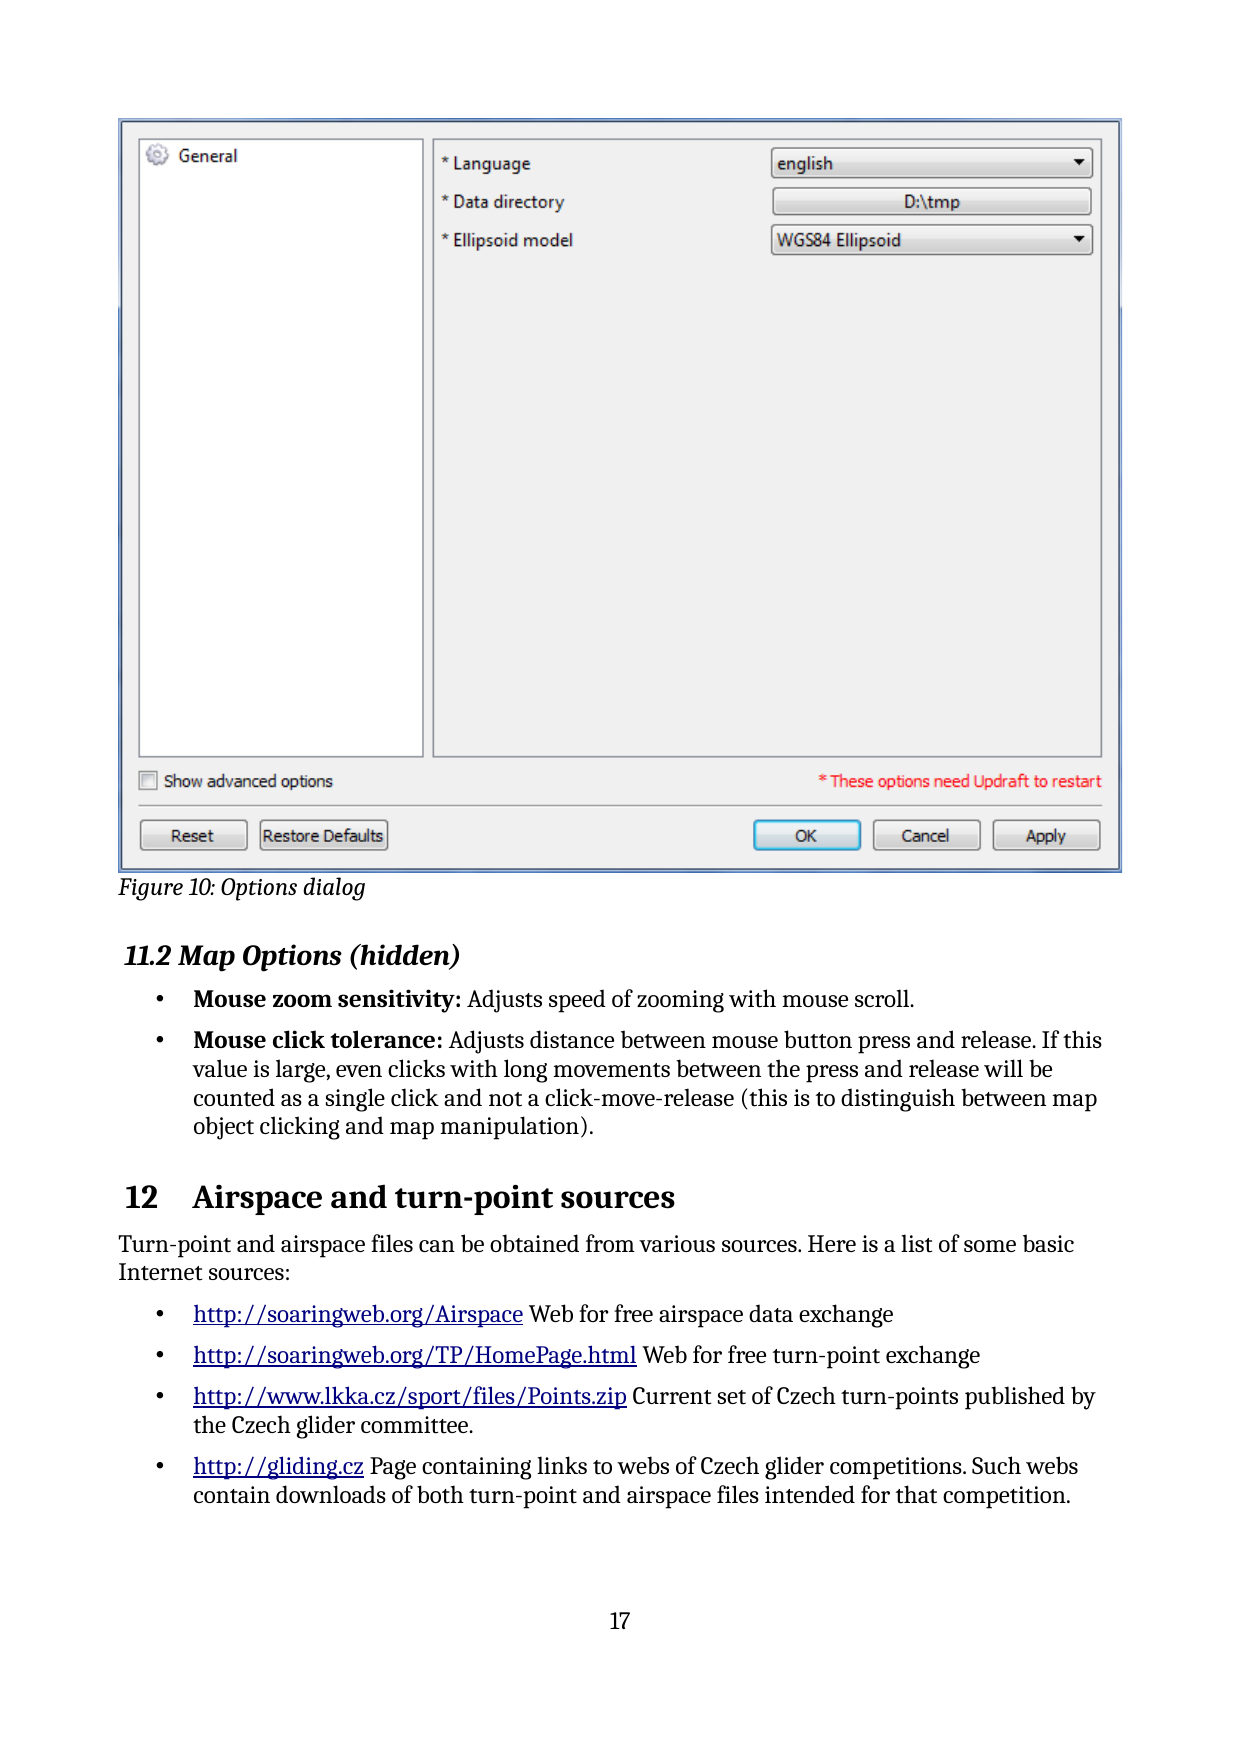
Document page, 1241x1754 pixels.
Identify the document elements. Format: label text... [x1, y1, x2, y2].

list http://gliding.cz Page containing links to webs of Czech glider competitions. Such webs contain downloads of both turn-point and airspace files intended for that competition. [156, 1452, 1122, 1509]
text Figure 10: Options dialog [118, 873, 1122, 901]
subtitle Map Options (hidden) [118, 939, 1122, 972]
list http://soaringweb.org/TP/HomePage.html Web for free turn-point exchange [156, 1341, 1122, 1369]
text Turn-point and airspace files can be obtained from various sources. Here is a list of some basic Internet sources: [118, 1229, 1122, 1287]
subtitle Airspace and turn-point sources [118, 1178, 1122, 1217]
list Mouse zoom sensitivity: Adjusts speed of zooming with mouse scroll. [156, 985, 1122, 1013]
picture [118, 118, 1123, 873]
list http://www.lkka.cz/sport/files/Points.zip Current set of Czech turn-points published by the Czech glider committee. [156, 1382, 1122, 1439]
list Mouse click tolerance: Adjusts distance between mouse button press and release. If this value is large, even clicks with long movements between the press and release will be counted as a single click and not a click-move-release (this is to distinguish between map object clicking and map manipulation). [156, 1026, 1122, 1141]
list http://soaringweb.org/Airspace Web for free airspace data exchange [156, 1299, 1122, 1328]
